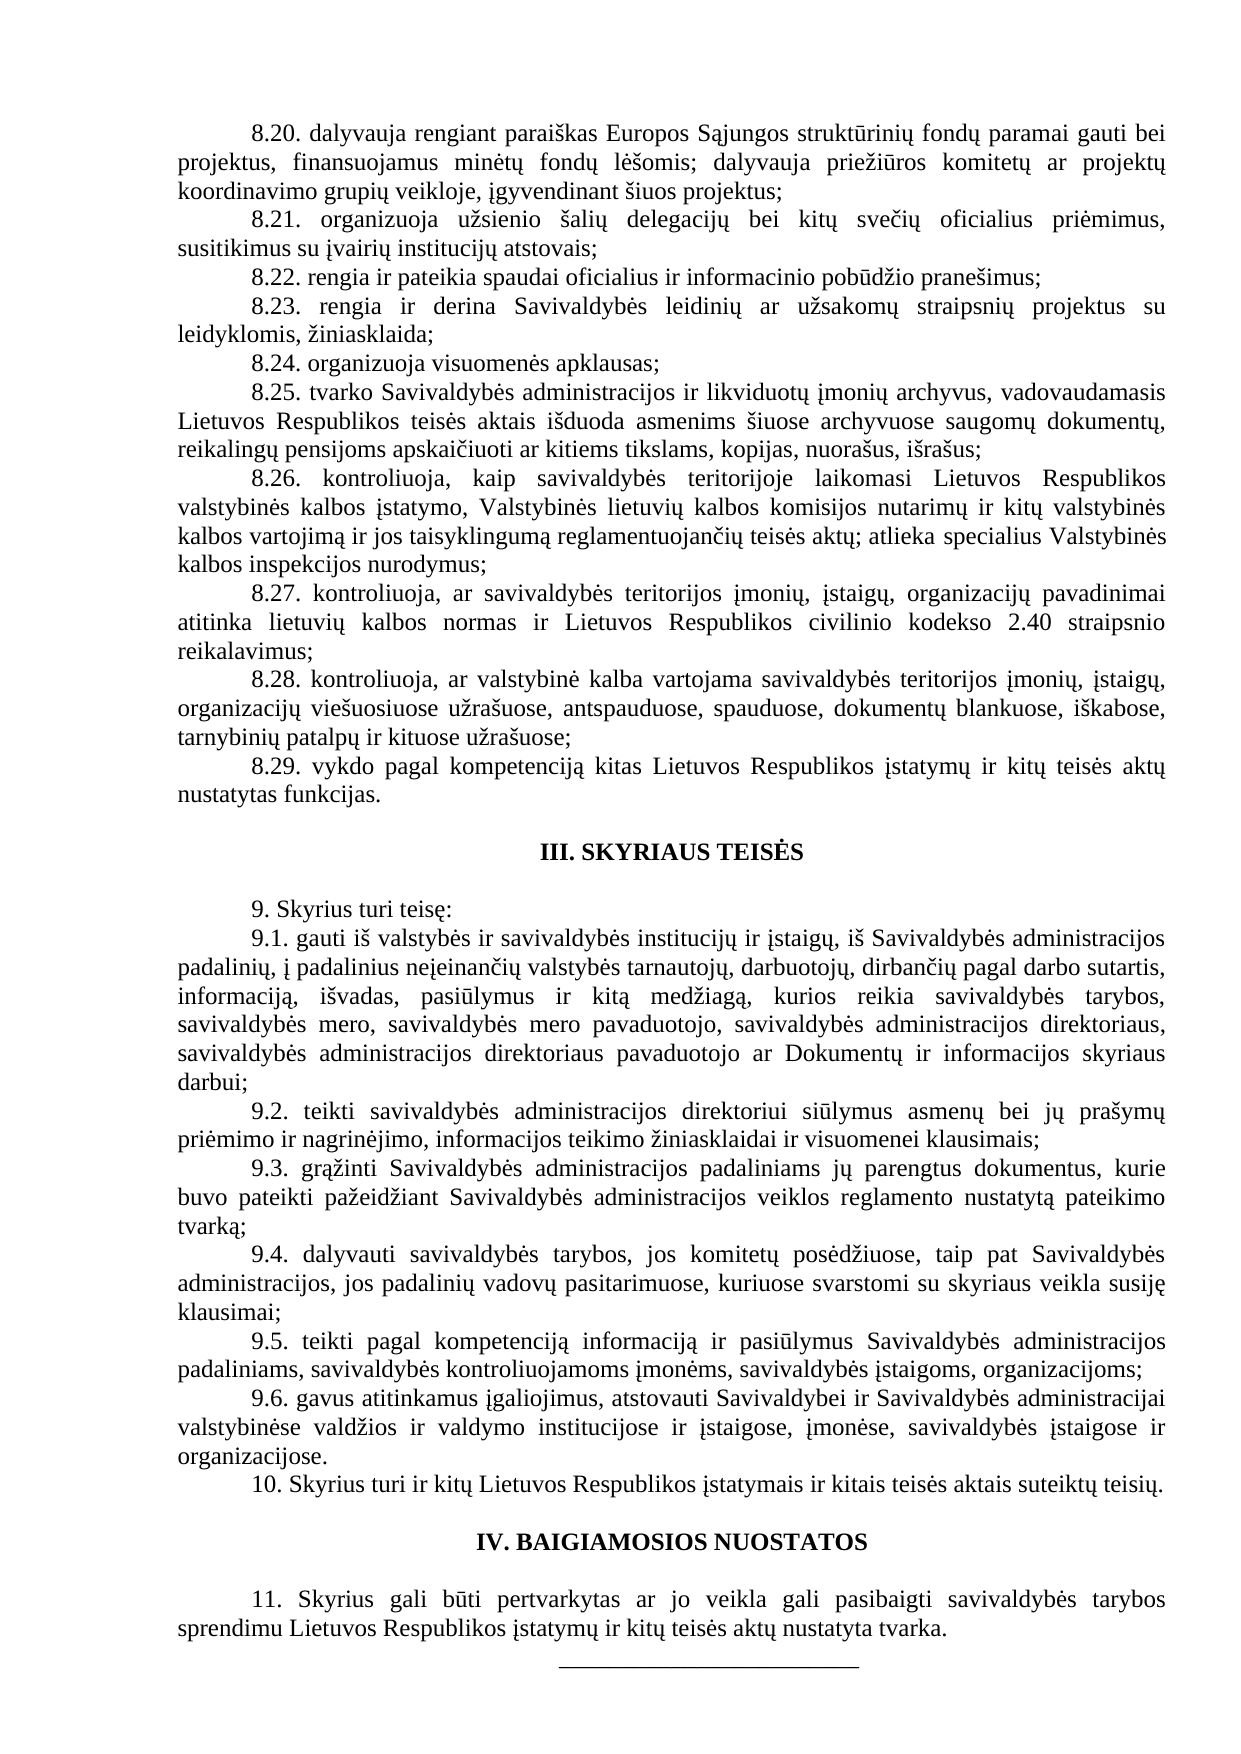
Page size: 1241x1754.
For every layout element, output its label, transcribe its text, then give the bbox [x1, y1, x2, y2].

text 8.29. vykdo pagal kompetenciją kitas Lietuvos Respublikos įstatymų ir kitų teisės aktų nustatytas funkcijas. [177, 751, 1167, 808]
text III. SKYRIAUS TEISĖS [177, 837, 1167, 866]
text 9.2. teikti savivaldybės administracijos direktoriui siūlymus asmenų bei jų prašymų priėmimo ir nagrinėjimo, informacijos teikimo žiniasklaidai ir visuomenei klausimais; [177, 1096, 1167, 1153]
text 8.25. tvarko Savivaldybės administracijos ir likviduotų įmonių archyvus, vadovaudamasis Lietuvos Respublikos teisės aktais išduoda asmenims šiuose archyvuose saugomų dokumentų, reikalingų pensijoms apskaičiuoti ar kitiems tikslams, kopijas, nuorašus, išrašus; [177, 377, 1167, 463]
text 9. Skyrius turi teisę: [177, 894, 1167, 923]
text 8.22. rengia ir pateikia spaudai oficialius ir informacinio pobūdžio pranešimus; [177, 262, 1167, 291]
text 8.21. organizuoja užsienio šalių delegacijų bei kitų svečių oficialius priėmimus, susitikimus su įvairių institucijų atstovais; [177, 204, 1167, 262]
text 10. Skyrius turi ir kitų Lietuvos Respublikos įstatymais ir kitais teisės aktais suteiktų teisių. [177, 1469, 1167, 1498]
text 9.5. teikti pagal kompetenciją informaciją ir pasiūlymus Savivaldybės administracijos padaliniams, savivaldybės kontroliuojamoms įmonėms, savivaldybės įstaigoms, organizacijoms; [177, 1326, 1167, 1383]
text 9.4. dalyvauti savivaldybės tarybos, jos komitetų posėdžiuose, taip pat Savivaldybės administracijos, jos padalinių vadovų pasitarimuose, kuriuose svarstomi su skyriaus veikla susiję klausimai; [177, 1239, 1167, 1326]
text 8.27. kontroliuoja, ar savivaldybės teritorijos įmonių, įstaigų, organizacijų pavadinimai atitinka lietuvių kalbos normas ir Lietuvos Respublikos civilinio kodekso 2.40 straipsnio reikalavimus; [177, 578, 1167, 664]
text IV. BAIGIAMOSIOS NUOSTATOS [177, 1527, 1167, 1556]
text 8.20. dalyvauja rengiant paraiškas Europos Sąjungos struktūrinių fondų paramai gauti bei projektus, finansuojamus minėtų fondų lėšomis; dalyvauja priežiūros komitetų ar projektų koordinavimo grupių veikloje, įgyvendinant šiuos projektus; [177, 118, 1167, 204]
text 9.3. grąžinti Savivaldybės administracijos padaliniams jų parengtus dokumentus, kurie buvo pateikti pažeidžiant Savivaldybės administracijos veiklos reglamento nustatytą pateikimo tvarką; [177, 1153, 1167, 1239]
text 11. Skyrius gali būti pertvarkytas ar jo veikla gali pasibaigti savivaldybės tarybos sprendimu Lietuvos Respublikos įstatymų ir kitų teisės aktų nustatyta tvarka. [177, 1584, 1167, 1642]
text 8.26. kontroliuoja, kaip savivaldybės teritorijoje laikomasi Lietuvos Respublikos valstybinės kalbos įstatymo, Valstybinės lietuvių kalbos komisijos nutarimų ir kitų valstybinės kalbos vartojimą ir jos taisyklingumą reglamentuojančių teisės aktų; atlieka specialius Valstybinės kalbos inspekcijos nurodymus; [177, 463, 1167, 578]
text 8.28. kontroliuoja, ar valstybinė kalba vartojama savivaldybės teritorijos įmonių, įstaigų, organizacijų viešuosiuose užrašuose, antspauduose, spauduose, dokumentų blankuose, iškabose, tarnybinių patalpų ir kituose užrašuose; [177, 664, 1167, 751]
text ________________________ [177, 1642, 1167, 1671]
text 9.6. gavus atitinkamus įgaliojimus, atstovauti Savivaldybei ir Savivaldybės administracijai valstybinėse valdžios ir valdymo institucijose ir įstaigose, įmonėse, savivaldybės įstaigose ir organizacijose. [177, 1383, 1167, 1469]
text 8.24. organizuoja visuomenės apklausas; [177, 348, 1167, 377]
text 9.1. gauti iš valstybės ir savivaldybės institucijų ir įstaigų, iš Savivaldybės administracijos padalinių, į padalinius neįeinančių valstybės tarnautojų, darbuotojų, dirbančių pagal darbo sutartis, informaciją, išvadas, pasiūlymus ir kitą medžiagą, kurios reikia savivaldybės tarybos, savivaldybės mero, savivaldybės mero pavaduotojo, savivaldybės administracijos direktoriaus, savivaldybės administracijos direktoriaus pavaduotojo ar Dokumentų ir informacijos skyriaus darbui; [177, 923, 1167, 1096]
text 8.23. rengia ir derina Savivaldybės leidinių ar užsakomų straipsnių projektus su leidyklomis, žiniasklaida; [177, 291, 1167, 348]
